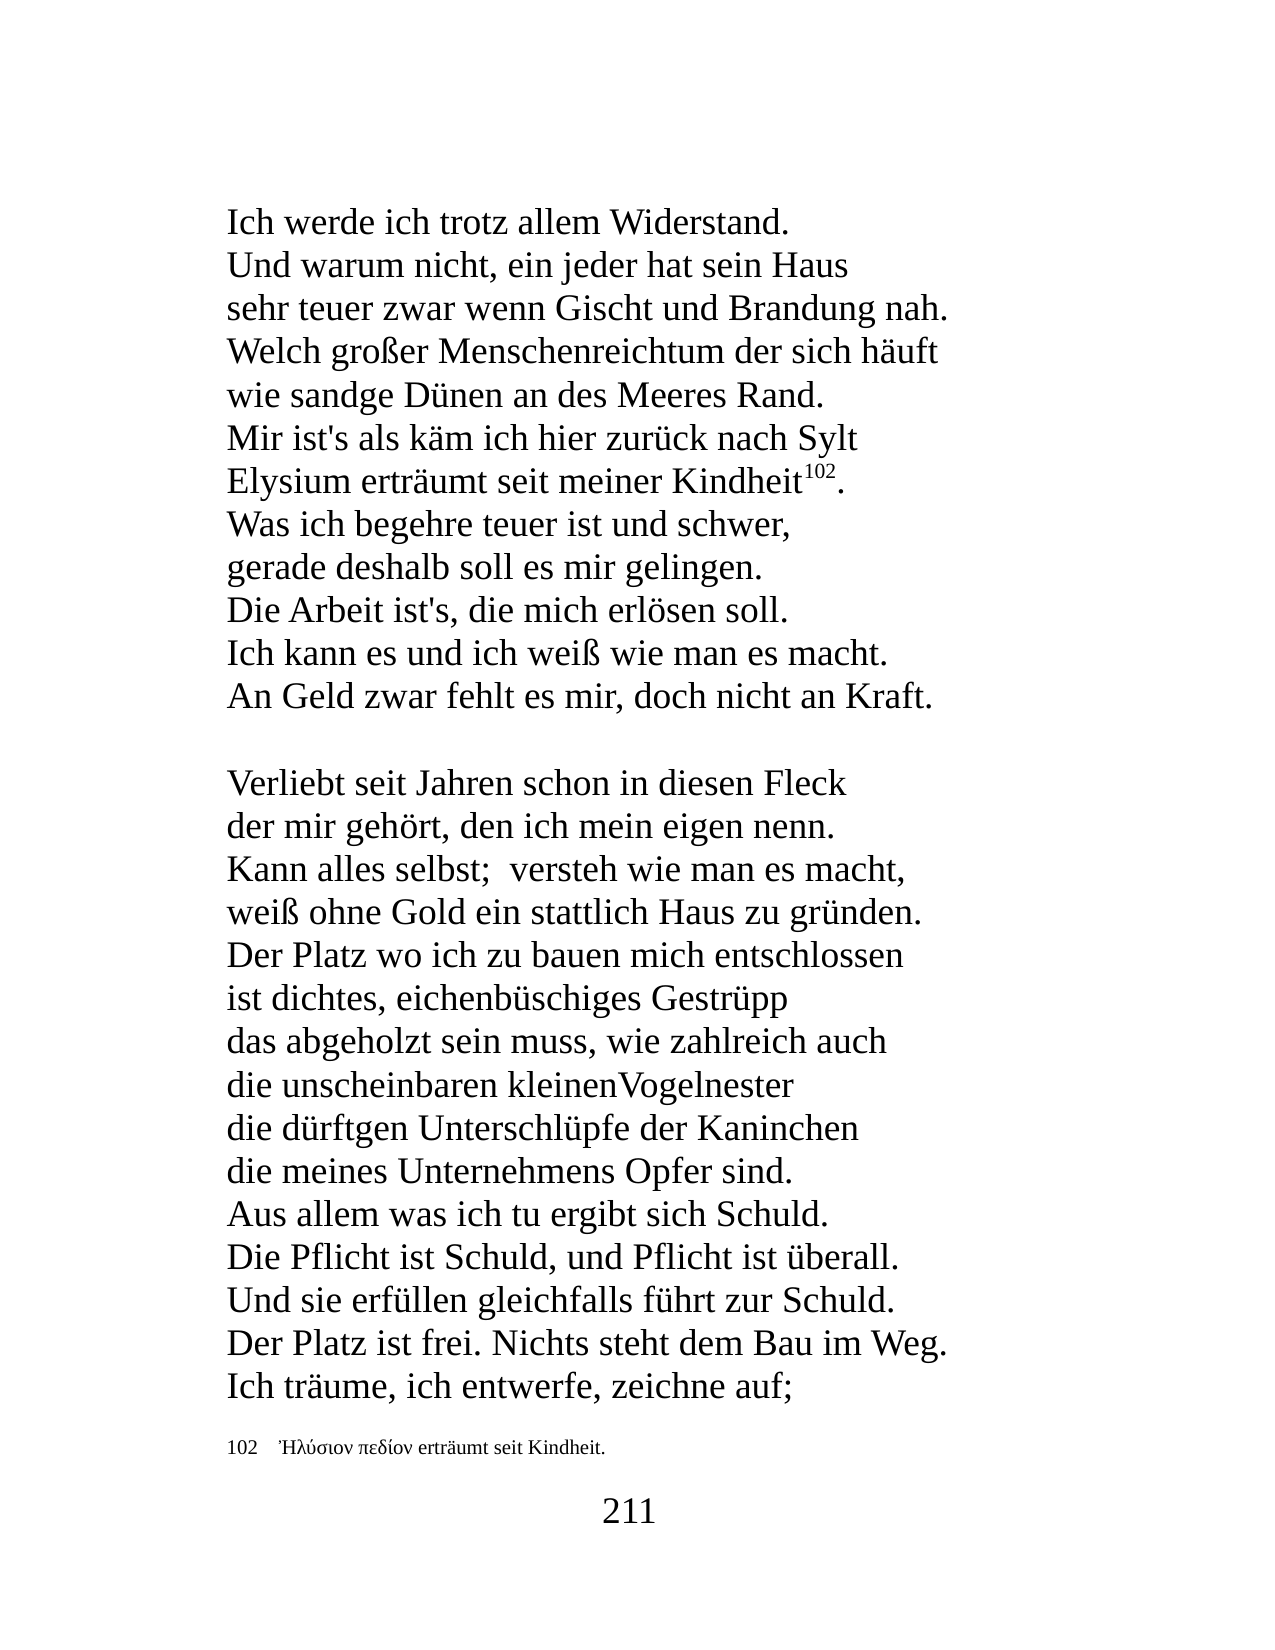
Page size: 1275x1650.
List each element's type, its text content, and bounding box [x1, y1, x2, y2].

text weiß ohne Gold ein stattlich Haus zu gründen. [226, 889, 1157, 933]
text Aus allem was ich tu ergibt sich Schuld. [226, 1191, 1157, 1234]
text Ich träume, ich entwerfe, zeichne auf; [226, 1364, 1157, 1407]
text Die Arbeit ist's, die mich erlösen soll. [226, 588, 1157, 631]
text Verliebt seit Jahren schon in diesen Fleck [226, 760, 1157, 803]
text Und sie erfüllen gleichfalls führt zur Schuld. [226, 1278, 1157, 1321]
text Die Pflicht ist Schuld, und Pflicht ist überall. [226, 1234, 1157, 1278]
text Und warum nicht, ein jeder hat sein Haus [226, 243, 1157, 286]
text Mir ist's als käm ich hier zurück nach Sylt [226, 415, 1157, 458]
text Ich kann es und ich weiß wie man es macht. [226, 631, 1157, 674]
text der mir gehört, den ich mein eigen nenn. [226, 803, 1157, 846]
text das abgeholzt sein muss, wie zahlreich auch [226, 1019, 1157, 1062]
text wie sandge Dünen an des Meeres Rand. [226, 372, 1157, 415]
text An Geld zwar fehlt es mir, doch nicht an Kraft. [226, 674, 1157, 717]
text Elysium erträumt seit meiner Kindheit. [226, 458, 1157, 501]
text Ἠλύσιον πεδίον erträumt seit Kindheit. [226, 1435, 1157, 1459]
text sehr teuer zwar wenn Gischt und Brandung nah. [226, 286, 1157, 329]
text Welch großer Menschenreichtum der sich häuft [226, 329, 1157, 372]
text Was ich begehre teuer ist und schwer, gerade deshalb soll es mir gelingen. [226, 501, 1157, 588]
text Ich werde ich trotz allem Widerstand. [226, 199, 1157, 243]
text die meines Unternehmens Opfer sind. [226, 1148, 1157, 1191]
text Der Platz wo ich zu bauen mich entschlossen [226, 933, 1157, 976]
text Kann alles selbst; versteh wie man es macht, [226, 846, 1157, 889]
text ist dichtes, eichenbüschiges Gestrüpp [226, 976, 1157, 1019]
text die unscheinbaren kleinenVogelnester [226, 1062, 1157, 1105]
text Der Platz ist frei. Nichts steht dem Bau im Weg. [226, 1321, 1157, 1364]
text die dürftgen Unterschlüpfe der Kaninchen [226, 1105, 1157, 1148]
